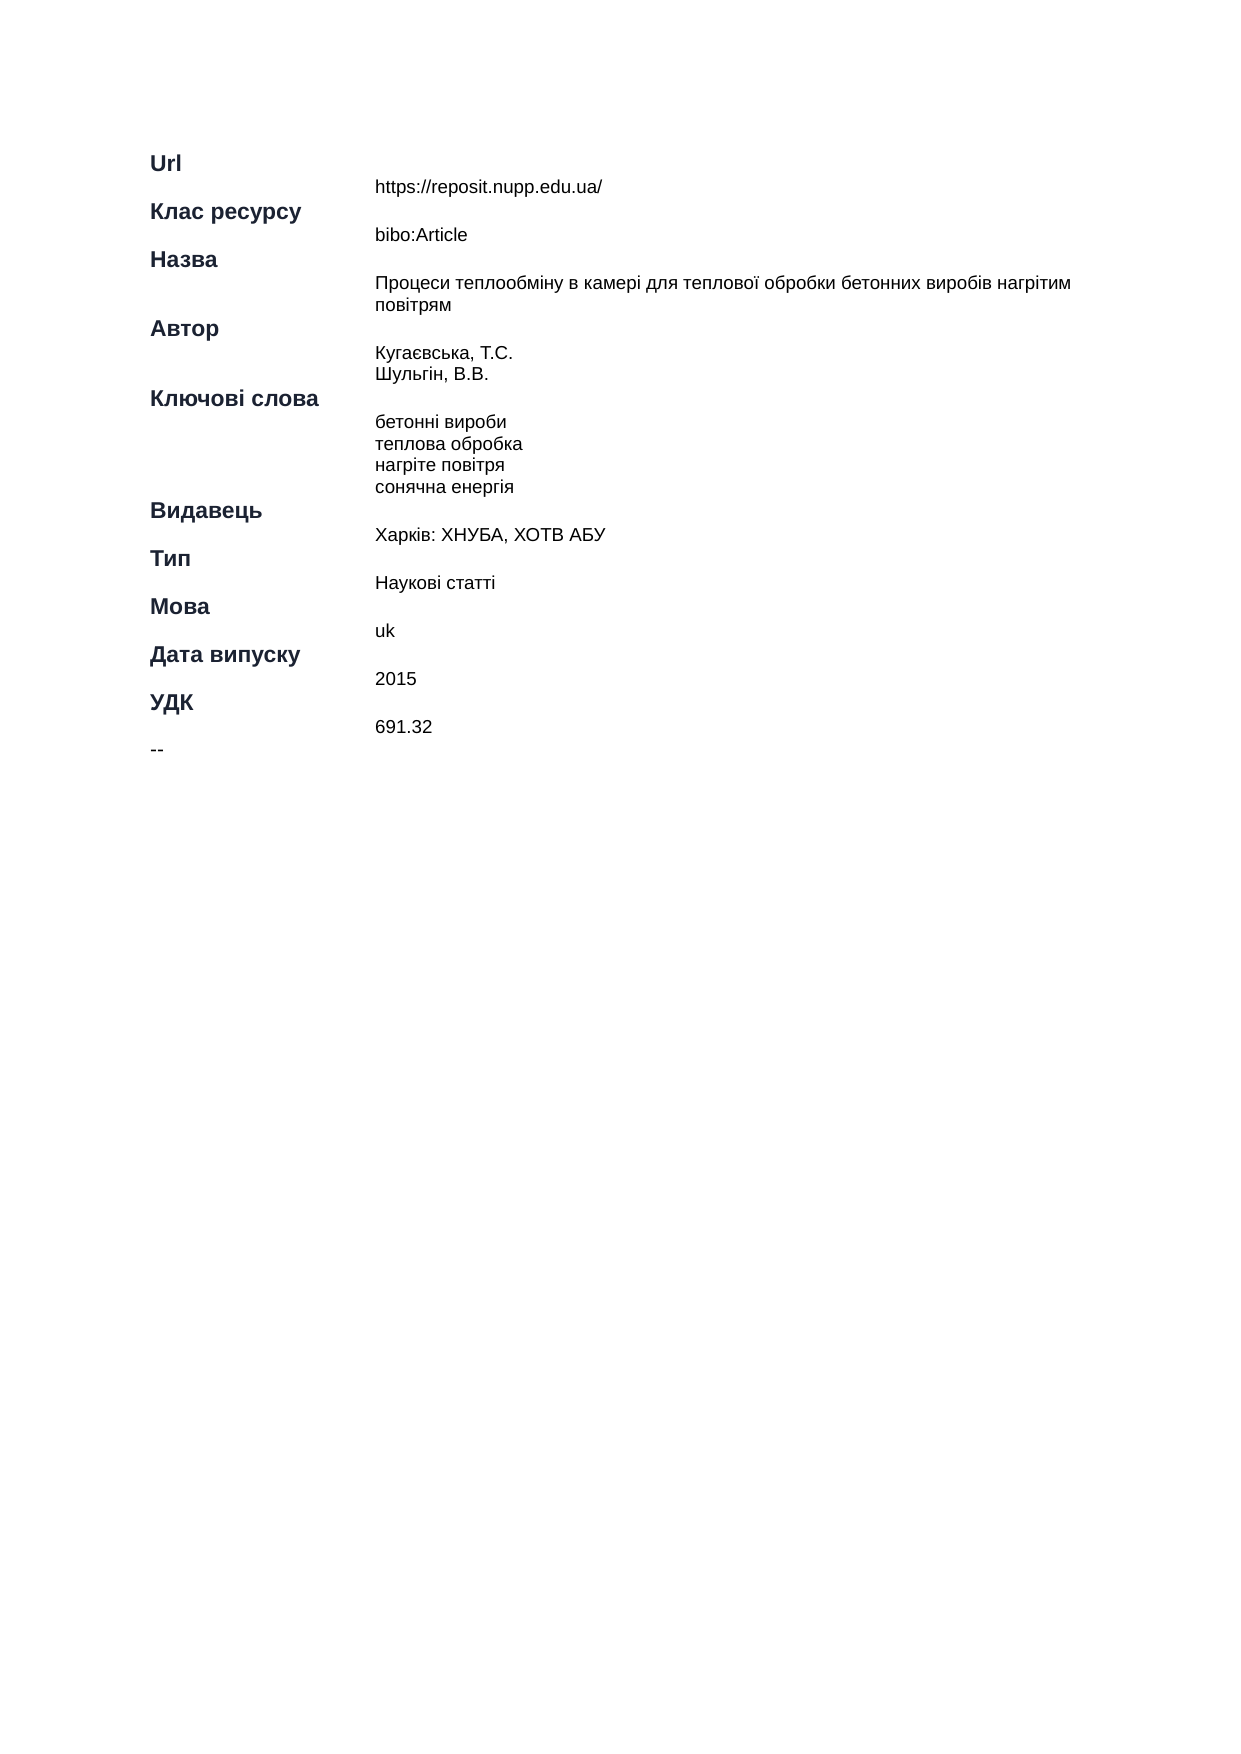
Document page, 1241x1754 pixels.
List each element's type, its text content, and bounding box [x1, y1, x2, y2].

text uk [375, 619, 1090, 641]
text Мова [150, 593, 1090, 619]
text нагріте повітря [375, 454, 1090, 476]
text бетонні вироби [375, 411, 1090, 433]
text Шульгін, В.В. [375, 363, 1090, 385]
text Харків: ХНУБА, ХОТВ АБУ [375, 524, 1090, 545]
text https://reposit.nupp.edu.ua/ [375, 176, 1090, 198]
text Кугаєвська, Т.С. [375, 342, 1090, 363]
text -- [150, 737, 1090, 761]
text Автор [150, 315, 1090, 342]
text Процеси теплообміну в камері для теплової обробки бетонних виробів нагрітим повітрям [375, 272, 1090, 315]
text Тип [150, 545, 1090, 572]
text Клас ресурсу [150, 198, 1090, 224]
text сонячна енергія [375, 476, 1090, 497]
text Url [150, 150, 1090, 176]
text Дата випуску [150, 641, 1090, 667]
text Назва [150, 246, 1090, 272]
text bibo:Article [375, 224, 1090, 246]
text Видавець [150, 497, 1090, 524]
text Наукові статті [375, 572, 1090, 593]
text Ключові слова [150, 385, 1090, 411]
text теплова обробка [375, 433, 1090, 454]
text 2015 [375, 667, 1090, 689]
text УДК [150, 689, 1090, 715]
text 691.32 [375, 715, 1090, 737]
